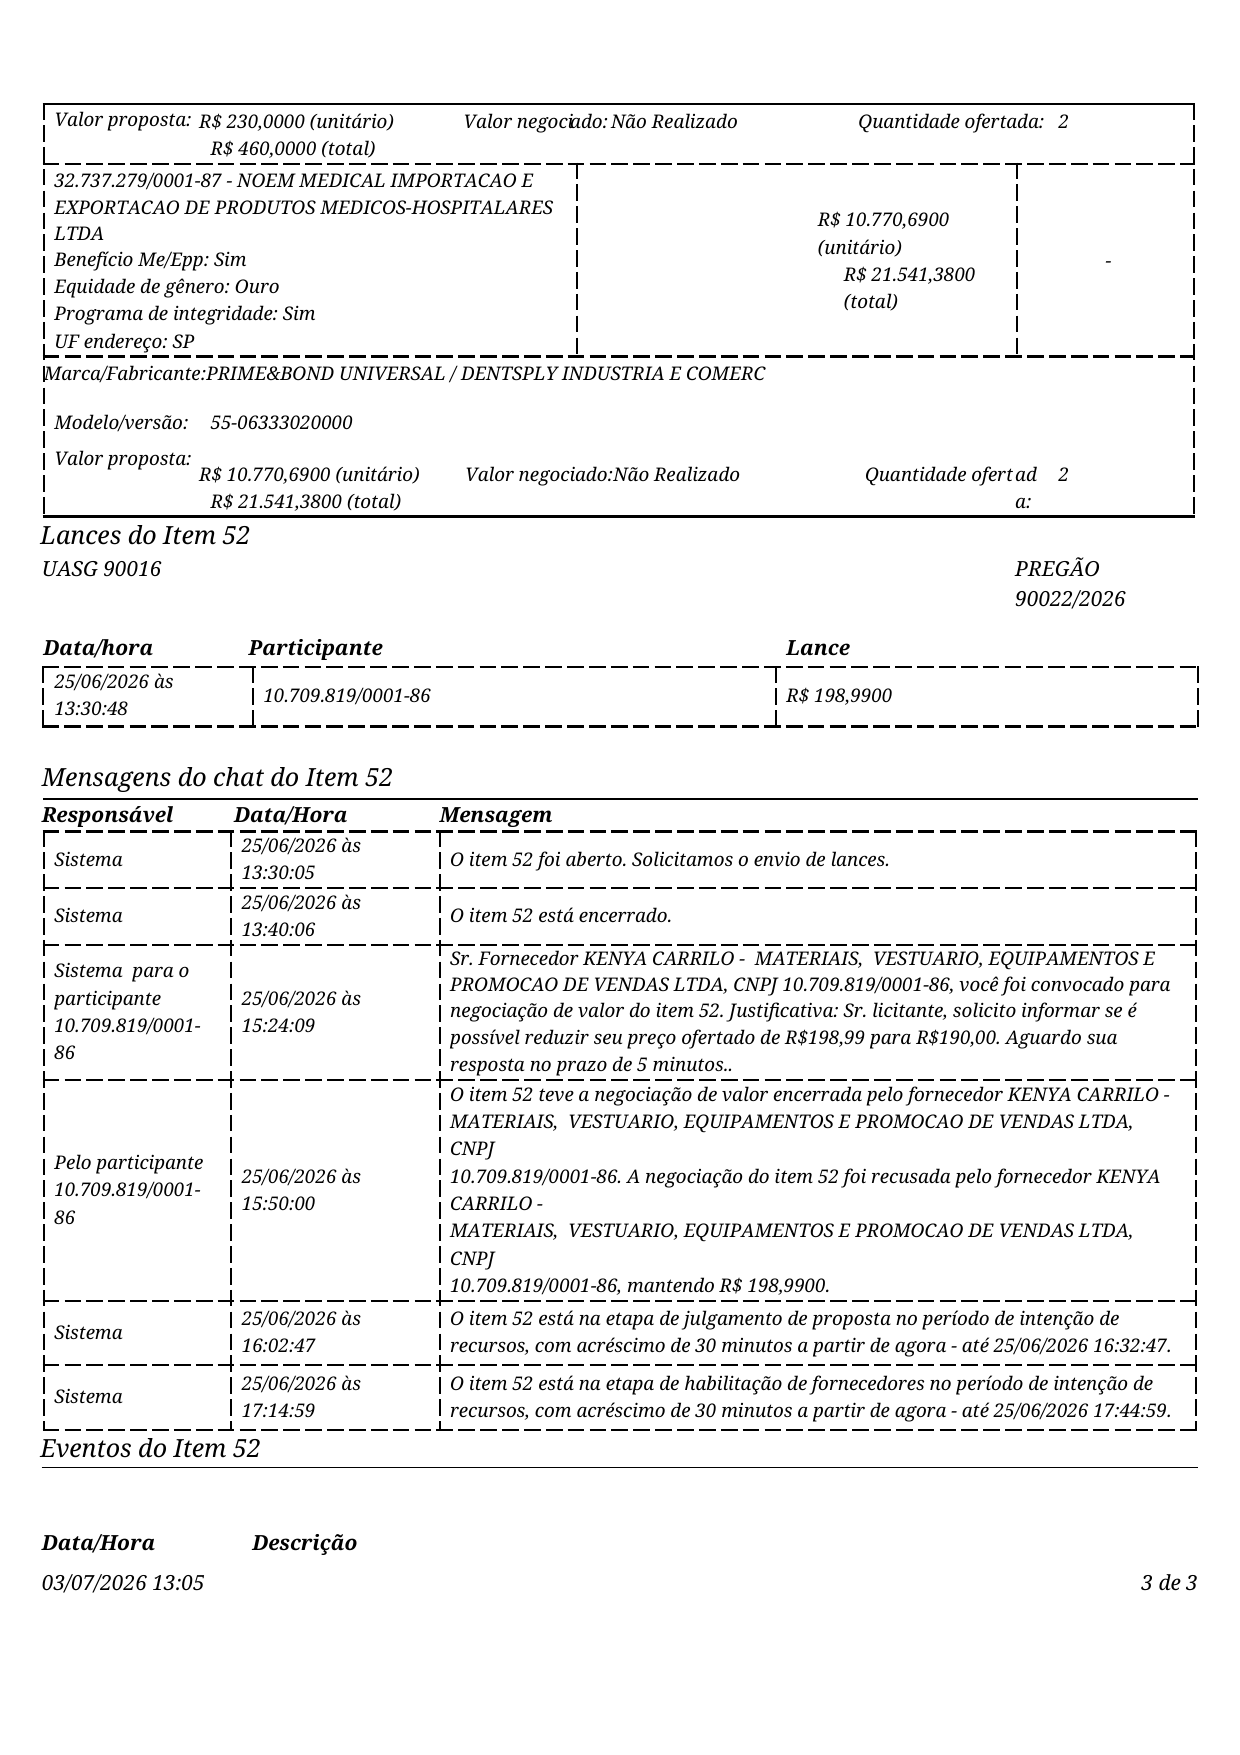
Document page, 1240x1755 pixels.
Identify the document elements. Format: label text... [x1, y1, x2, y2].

table_cell 2 [1048, 105, 1194, 162]
text Lances do Item 52 [40, 517, 1200, 552]
text Data/Hora Descrição [42, 1528, 1200, 1556]
table_cell Sistema [44, 1364, 231, 1429]
table_cell 25/06/2026 às 13:30:48 [43, 666, 253, 725]
table_cell Valor proposta: [44, 105, 199, 162]
table_cell Sr. Fornecedor KENYA CARRILO - MATERIAIS, VESTUARIO, EQUIPAMENTOS E PROMOCAO DE VENDAS LTDA, CNPJ 10.709.819/0001-86, você foi convocado para negociação de valor do item 52. Justificativa: Sr. licitante, solicito informar se é possível reduzir seu preço ofertado de R$198,99 para R$190,00. Aguardo sua resposta no prazo de 5 minutos.. [440, 944, 1196, 1079]
table_header O item 52 foi aberto. Solicitamos o envio de lances. [440, 830, 1196, 887]
table_cell 25/06/2026 às 17:14:59 [231, 1364, 439, 1429]
table_cell [776, 725, 1015, 798]
table_cell 25/06/2026 às 15:24:09 [231, 944, 439, 1079]
table_cell ada: [1017, 456, 1048, 515]
table_cell 25/06/2026 às 15:50:00 [231, 1079, 439, 1299]
table_header UASG 90016 [43, 554, 776, 617]
table_cell O item 52 teve a negociação de valor encerrada pelo fornecedor KENYA CARRILO - MATERIAIS, VESTUARIO, EQUIPAMENTOS E PROMOCAO DE VENDAS LTDA, CNPJ 10.709.819/0001-86. A negociação do item 52 foi recusada pelo fornecedor KENYA CARRILO - MATERIAIS, VESTUARIO, EQUIPAMENTOS E PROMOCAO DE VENDAS LTDA, CNPJ 10.709.819/0001-86, mantendo R$ 198,9900. [440, 1079, 1196, 1299]
table_cell O item 52 está na etapa de habilitação de fornecedores no período de intenção de recursos, com acréscimo de 30 minutos a partir de agora - até 25/06/2026 17:44:59. [440, 1364, 1196, 1429]
table_cell R$ 10.770,6900 (unitário) Valor negociado: Não Realizado R$ 21.541,3800 (total) [199, 456, 818, 515]
table_cell Mensagens do chat do Item 52 [43, 725, 776, 798]
table_cell R$ 10.770,6900 (unitário) R$ 21.541,3800 (total) [818, 163, 1017, 355]
table_header [776, 554, 1015, 617]
table_cell [818, 355, 1017, 407]
table_cell 55-06333020000 [199, 407, 818, 456]
table_cell Modelo/versão: Valor proposta: [44, 407, 199, 515]
table_cell [818, 407, 1017, 456]
table_cell Sistema para o participante 10.709.819/0001-86 [44, 944, 231, 1079]
table_cell 32.737.279/0001-87 - NOEM MEDICAL IMPORTACAO E EXPORTACAO DE PRODUTOS MEDICOS-HOSPITALARES LTDA Benefício Me/Epp: Sim Equidade de gênero: Ouro Programa de integridade: Sim UF endereço: SP [44, 163, 577, 355]
table_cell [1015, 725, 1198, 798]
table_cell ado: Não Realizado [577, 105, 818, 162]
table_header 25/06/2026 às 13:30:05 [231, 830, 439, 887]
table_cell R$ 230,0000 (unitário) Valor negoci R$ 460,0000 (total) [199, 105, 577, 162]
table_cell [1015, 617, 1198, 666]
text Eventos do Item 52 [40, 1431, 1200, 1465]
table_header PREGÃO 90022/2026 [1015, 554, 1198, 617]
table_cell 25/06/2026 às 16:02:47 [231, 1300, 439, 1364]
table_cell Sistema [44, 887, 231, 944]
table_cell [1101, 355, 1194, 407]
table_cell Marca/Fabricante: PRIME&BOND UNIVERSAL / DENTSPLY INDUSTRIA E COMERC [44, 355, 818, 407]
table_cell Quantidade ofert [818, 456, 1017, 515]
table_cell [1101, 456, 1194, 515]
table_cell [577, 163, 818, 355]
table_cell [1101, 407, 1194, 456]
table_cell [1017, 407, 1101, 456]
table_cell - [1101, 163, 1194, 355]
table_cell Sistema [44, 1300, 231, 1364]
table_cell Pelo participante 10.709.819/0001-86 [44, 1079, 231, 1299]
table_cell 25/06/2026 às 13:40:06 [231, 887, 439, 944]
table_cell [1017, 163, 1101, 355]
text Responsável Data/Hora Mensagem [42, 800, 1200, 828]
table_cell O item 52 está na etapa de julgamento de proposta no período de intenção de recursos, com acréscimo de 30 minutos a partir de agora - até 25/06/2026 16:32:47. [440, 1300, 1196, 1364]
table_cell Data/hora Participante [43, 617, 776, 666]
table_cell 2 [1048, 456, 1101, 515]
table_cell Quantidade ofertada: [818, 105, 1048, 162]
table_cell O item 52 está encerrado. [440, 887, 1196, 944]
table_cell Lance [776, 617, 1015, 666]
table_cell [1015, 666, 1198, 725]
table_cell R$ 198,9900 [776, 666, 1015, 725]
table_header Sistema [44, 830, 231, 887]
table_cell [1017, 355, 1101, 407]
table_cell 10.709.819/0001-86 [253, 666, 776, 725]
